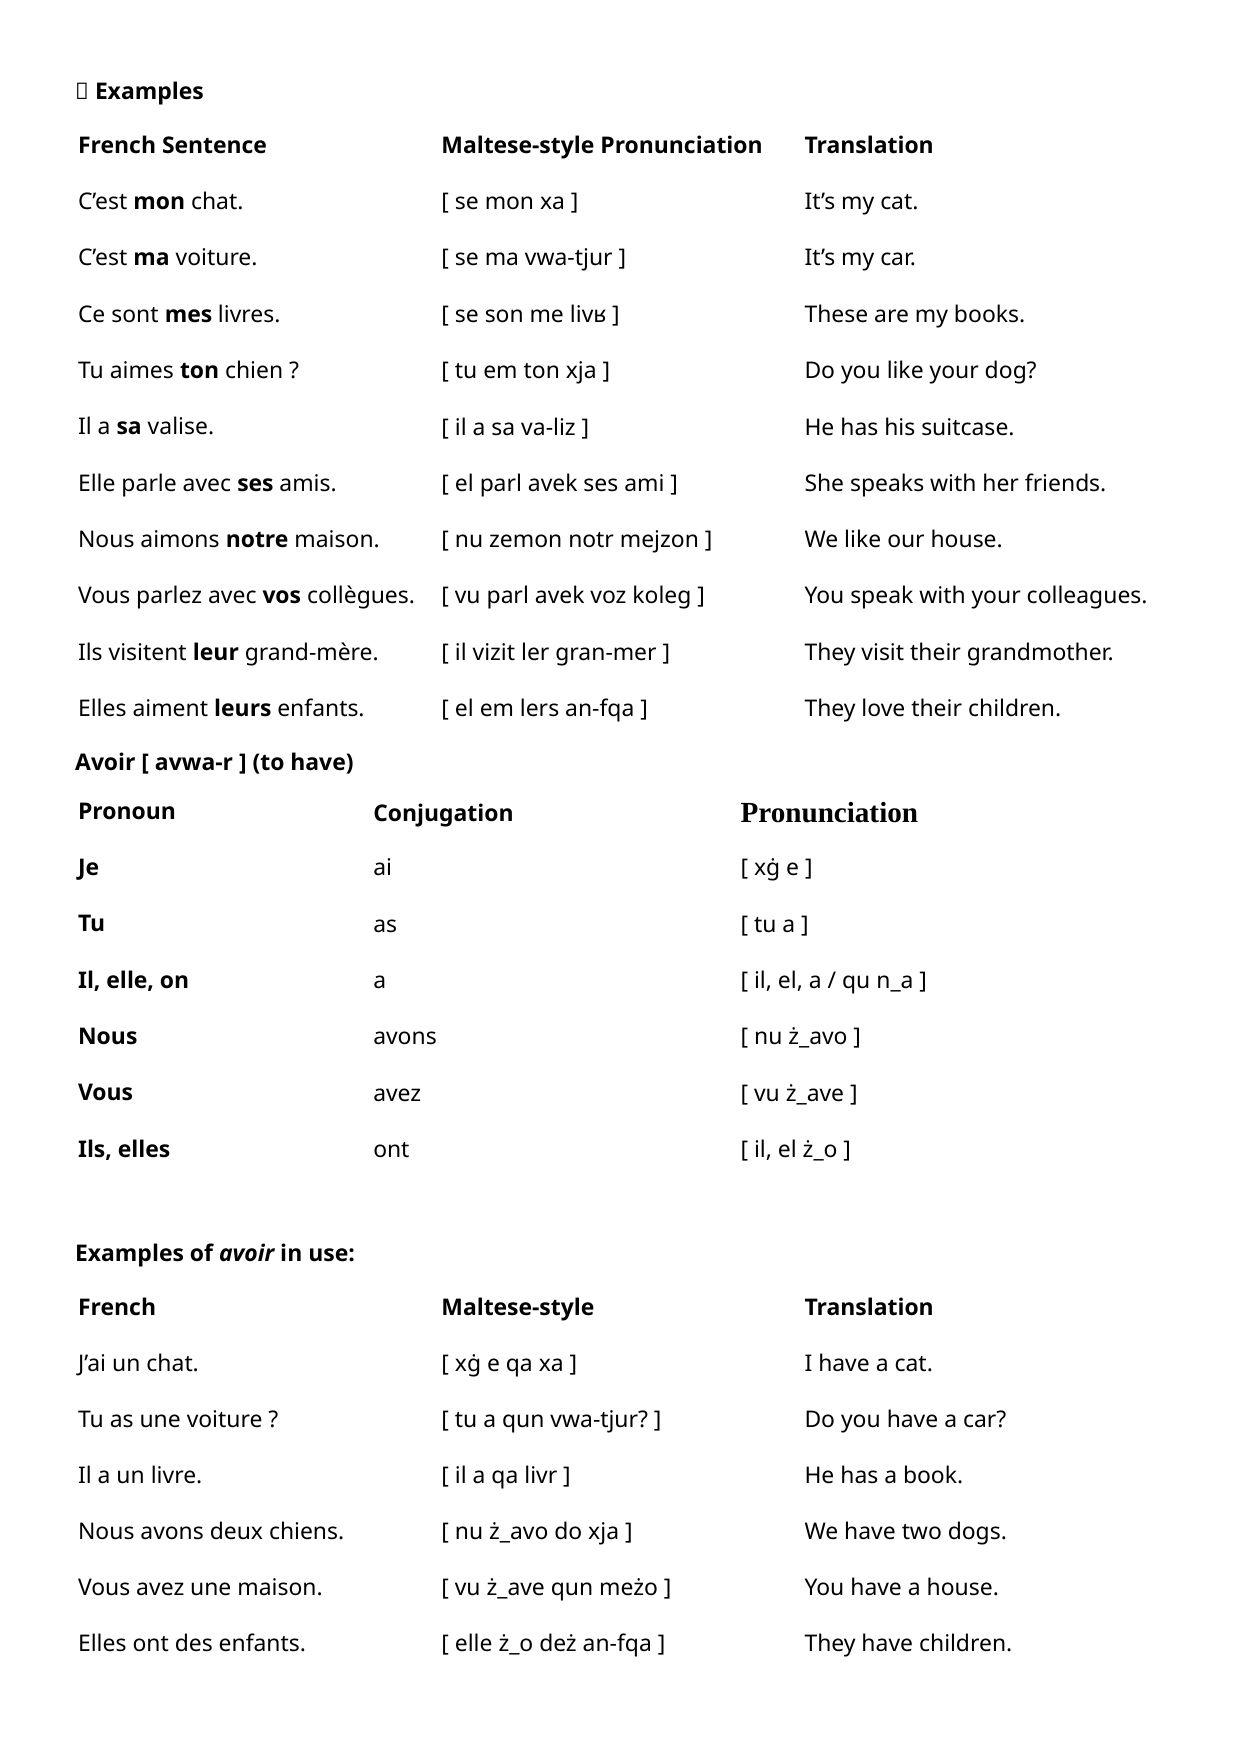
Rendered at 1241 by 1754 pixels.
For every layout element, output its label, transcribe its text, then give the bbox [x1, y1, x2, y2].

table_cell [ vu ż_ave ] [738, 1074, 1165, 1130]
table_cell [ xġ e qa xa ] [438, 1344, 801, 1400]
table_cell ai [370, 848, 737, 904]
table_header Maltese-style Pronunciation [438, 126, 801, 182]
table_cell These are my books. [801, 295, 1165, 351]
table_cell They visit their grandmother. [801, 633, 1165, 689]
table_cell Elles aiment leurs enfants. [75, 689, 438, 745]
table_cell He has his suitcase. [801, 407, 1165, 464]
table_cell [ il vizit ler gran-mer ] [438, 633, 801, 689]
table_cell [ tu a ] [738, 904, 1165, 961]
table_cell [ el parl avek ses ami ] [438, 464, 801, 520]
table_cell She speaks with her friends. [801, 464, 1165, 520]
table_header Maltese-style [438, 1288, 801, 1344]
table_cell a [370, 961, 737, 1017]
table_cell Je [75, 848, 370, 904]
subtitle Avoir [ avwa-r ] (to have) [75, 745, 1165, 777]
table_cell I have a cat. [801, 1344, 1165, 1400]
table_cell Il a un livre. [75, 1456, 438, 1512]
table_cell They love their children. [801, 689, 1165, 745]
table_cell [ nu ż_avo do xja ] [438, 1512, 801, 1568]
table_cell Tu aimes ton chien ? [75, 351, 438, 407]
table_cell Nous aimons notre maison. [75, 520, 438, 576]
table_cell You speak with your colleagues. [801, 576, 1165, 633]
table_cell Vous [75, 1074, 370, 1130]
table_cell [ elle ż_o deż an-fqa ] [438, 1624, 801, 1661]
table_cell avons [370, 1017, 737, 1073]
table_cell Elle parle avec ses amis. [75, 464, 438, 520]
table_header Pronunciation [738, 792, 1165, 848]
table_cell [ il a qa livr ] [438, 1456, 801, 1512]
table_cell as [370, 904, 737, 961]
table_header French Sentence [75, 126, 438, 182]
table_header Pronoun [75, 792, 370, 848]
table_cell Ils visitent leur grand-mère. [75, 633, 438, 689]
table_cell [ nu zemon notr mejzon ] [438, 520, 801, 576]
table_cell [ xġ e ] [738, 848, 1165, 904]
table_cell We like our house. [801, 520, 1165, 576]
table_cell Elles ont des enfants. [75, 1624, 438, 1661]
table_cell Do you have a car? [801, 1400, 1165, 1456]
table_cell [ il, el ż_o ] [738, 1130, 1165, 1186]
table_cell [ il a sa va-liz ] [438, 407, 801, 464]
table_cell [ il, el, a / qu n_a ] [738, 961, 1165, 1017]
text Examples of avoir in use: [75, 1237, 1165, 1268]
table_cell Il, elle, on [75, 961, 370, 1017]
table_cell Nous [75, 1017, 370, 1073]
table_cell ont [370, 1130, 737, 1186]
table_cell avez [370, 1074, 737, 1130]
table_cell Il a sa valise. [75, 407, 438, 464]
table_header Translation [801, 1288, 1165, 1344]
table_cell [ se son me livʁ ] [438, 295, 801, 351]
table_cell [ se ma vwa-tjur ] [438, 238, 801, 294]
table_header French [75, 1288, 438, 1344]
table_cell Nous avons deux chiens. [75, 1512, 438, 1568]
table_cell [ tu em ton xja ] [438, 351, 801, 407]
table_cell [ vu ż_ave qun meżo ] [438, 1568, 801, 1624]
table_header Translation [801, 126, 1165, 182]
table_cell [ vu parl avek voz koleg ] [438, 576, 801, 633]
table_cell [ se mon xa ] [438, 182, 801, 238]
table_cell It’s my cat. [801, 182, 1165, 238]
table_cell J’ai un chat. [75, 1344, 438, 1400]
table_cell Ce sont mes livres. [75, 295, 438, 351]
table_cell Tu as une voiture ? [75, 1400, 438, 1456]
table_cell [ el em lers an-fqa ] [438, 689, 801, 745]
table_cell You have a house. [801, 1568, 1165, 1624]
table_cell It’s my car. [801, 238, 1165, 294]
table_cell Do you like your dog? [801, 351, 1165, 407]
text 📌 Examples [75, 75, 1165, 106]
table_cell We have two dogs. [801, 1512, 1165, 1568]
table_cell [ tu a qun vwa-tjur? ] [438, 1400, 801, 1456]
table_cell Tu [75, 904, 370, 961]
table_cell They have children. [801, 1624, 1165, 1661]
table_cell C’est mon chat. [75, 182, 438, 238]
table_cell [ nu ż_avo ] [738, 1017, 1165, 1073]
table_cell Vous avez une maison. [75, 1568, 438, 1624]
table_cell He has a book. [801, 1456, 1165, 1512]
table_cell Ils, elles [75, 1130, 370, 1186]
table_header Conjugation [370, 792, 737, 848]
table_cell Vous parlez avec vos collègues. [75, 576, 438, 633]
table_cell C’est ma voiture. [75, 238, 438, 294]
